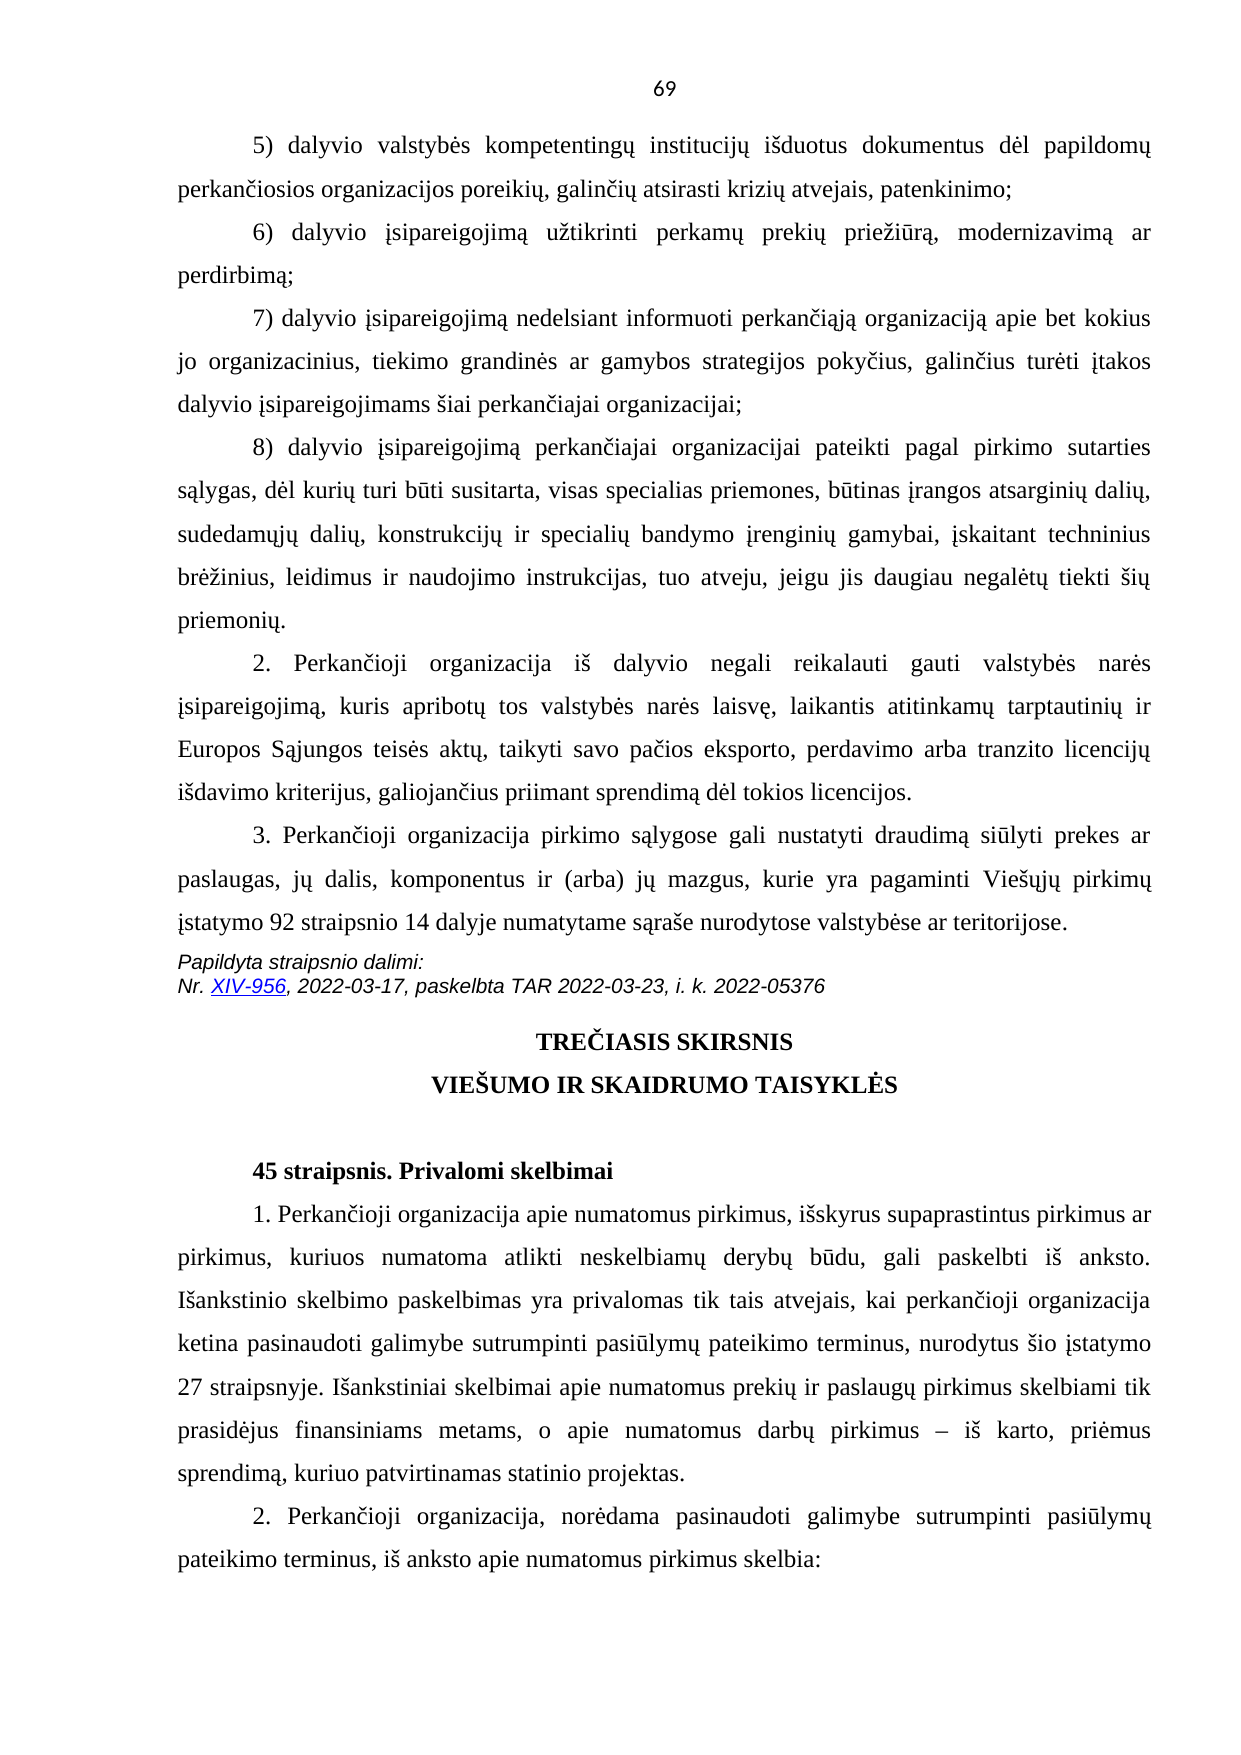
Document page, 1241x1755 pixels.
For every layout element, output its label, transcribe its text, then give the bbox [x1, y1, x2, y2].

text TREČIASIS SKIRSNIS [177, 1027, 1152, 1055]
text 8) dalyvio įsipareigojimą perkančiajai organizacijai pateikti pagal pirkimo sutarties sąlygas, dėl kurių turi būti susitarta, visas specialias priemones, būtinas įrangos atsarginių dalių, sudedamųjų dalių, konstrukcijų ir specialių bandymo įrenginių gamybai, įskaitant techninius brėžinius, leidimus ir naudojimo instrukcijas, tuo atveju, jeigu jis daugiau negalėtų tiekti šių priemonių. [177, 432, 1152, 634]
text 7) dalyvio įsipareigojimą nedelsiant informuoti perkančiąją organizaciją apie bet kokius jo organizacinius, tiekimo grandinės ar gamybos strategijos pokyčius, galinčius turėti įtakos dalyvio įsipareigojimams šiai perkančiajai organizacijai; [177, 303, 1152, 418]
text Nr. XIV-956, 2022-03-17, paskelbta TAR 2022-03-23, i. k. 2022-05376 [177, 974, 1152, 998]
text 1. Perkančioji organizacija apie numatomus pirkimus, išskyrus supaprastintus pirkimus ar pirkimus, kuriuos numatoma atlikti neskelbiamų derybų būdu, gali paskelbti iš anksto. Išankstinio skelbimo paskelbimas yra privalomas tik tais atvejais, kai perkančioji organizacija ketina pasinaudoti galimybe sutrumpinti pasiūlymų pateikimo terminus, nurodytus šio įstatymo 27 straipsnyje. Išankstiniai skelbimai apie numatomus prekių ir paslaugų pirkimus skelbiami tik prasidėjus finansiniams metams, o apie numatomus darbų pirkimus – iš karto, priėmus sprendimą, kuriuo patvirtinamas statinio projektas. [177, 1199, 1152, 1487]
text 3. Perkančioji organizacija pirkimo sąlygose gali nustatyti draudimą siūlyti prekes ar paslaugas, jų dalis, komponentus ir (arba) jų mazgus, kurie yra pagaminti Viešųjų pirkimų įstatymo 92 straipsnio 14 dalyje numatytame sąraše nurodytose valstybėse ar teritorijose. [177, 821, 1152, 936]
text 6) dalyvio įsipareigojimą užtikrinti perkamų prekių priežiūrą, modernizavimą ar perdirbimą; [177, 217, 1152, 289]
text 2. Perkančioji organizacija, norėdama pasinaudoti galimybe sutrumpinti pasiūlymų pateikimo terminus, iš anksto apie numatomus pirkimus skelbia: [177, 1501, 1152, 1573]
text 2. Perkančioji organizacija iš dalyvio negali reikalauti gauti valstybės narės įsipareigojimą, kuris apribotų tos valstybės narės laisvę, laikantis atitinkamų tarptautinių ir Europos Sąjungos teisės aktų, taikyti savo pačios eksporto, perdavimo arba tranzito licencijų išdavimo kriterijus, galiojančius priimant sprendimą dėl tokios licencijos. [177, 648, 1152, 806]
text 5) dalyvio valstybės kompetentingų institucijų išduotus dokumentus dėl papildomų perkančiosios organizacijos poreikių, galinčių atsirasti krizių atvejais, patenkinimo; [177, 131, 1152, 202]
text VIEŠUMO IR SKAIDRUMO TAISYKLĖS [177, 1070, 1152, 1098]
text 45 straipsnis. Privalomi skelbimai [177, 1156, 1152, 1185]
text Papildyta straipsnio dalimi: [177, 950, 1152, 974]
